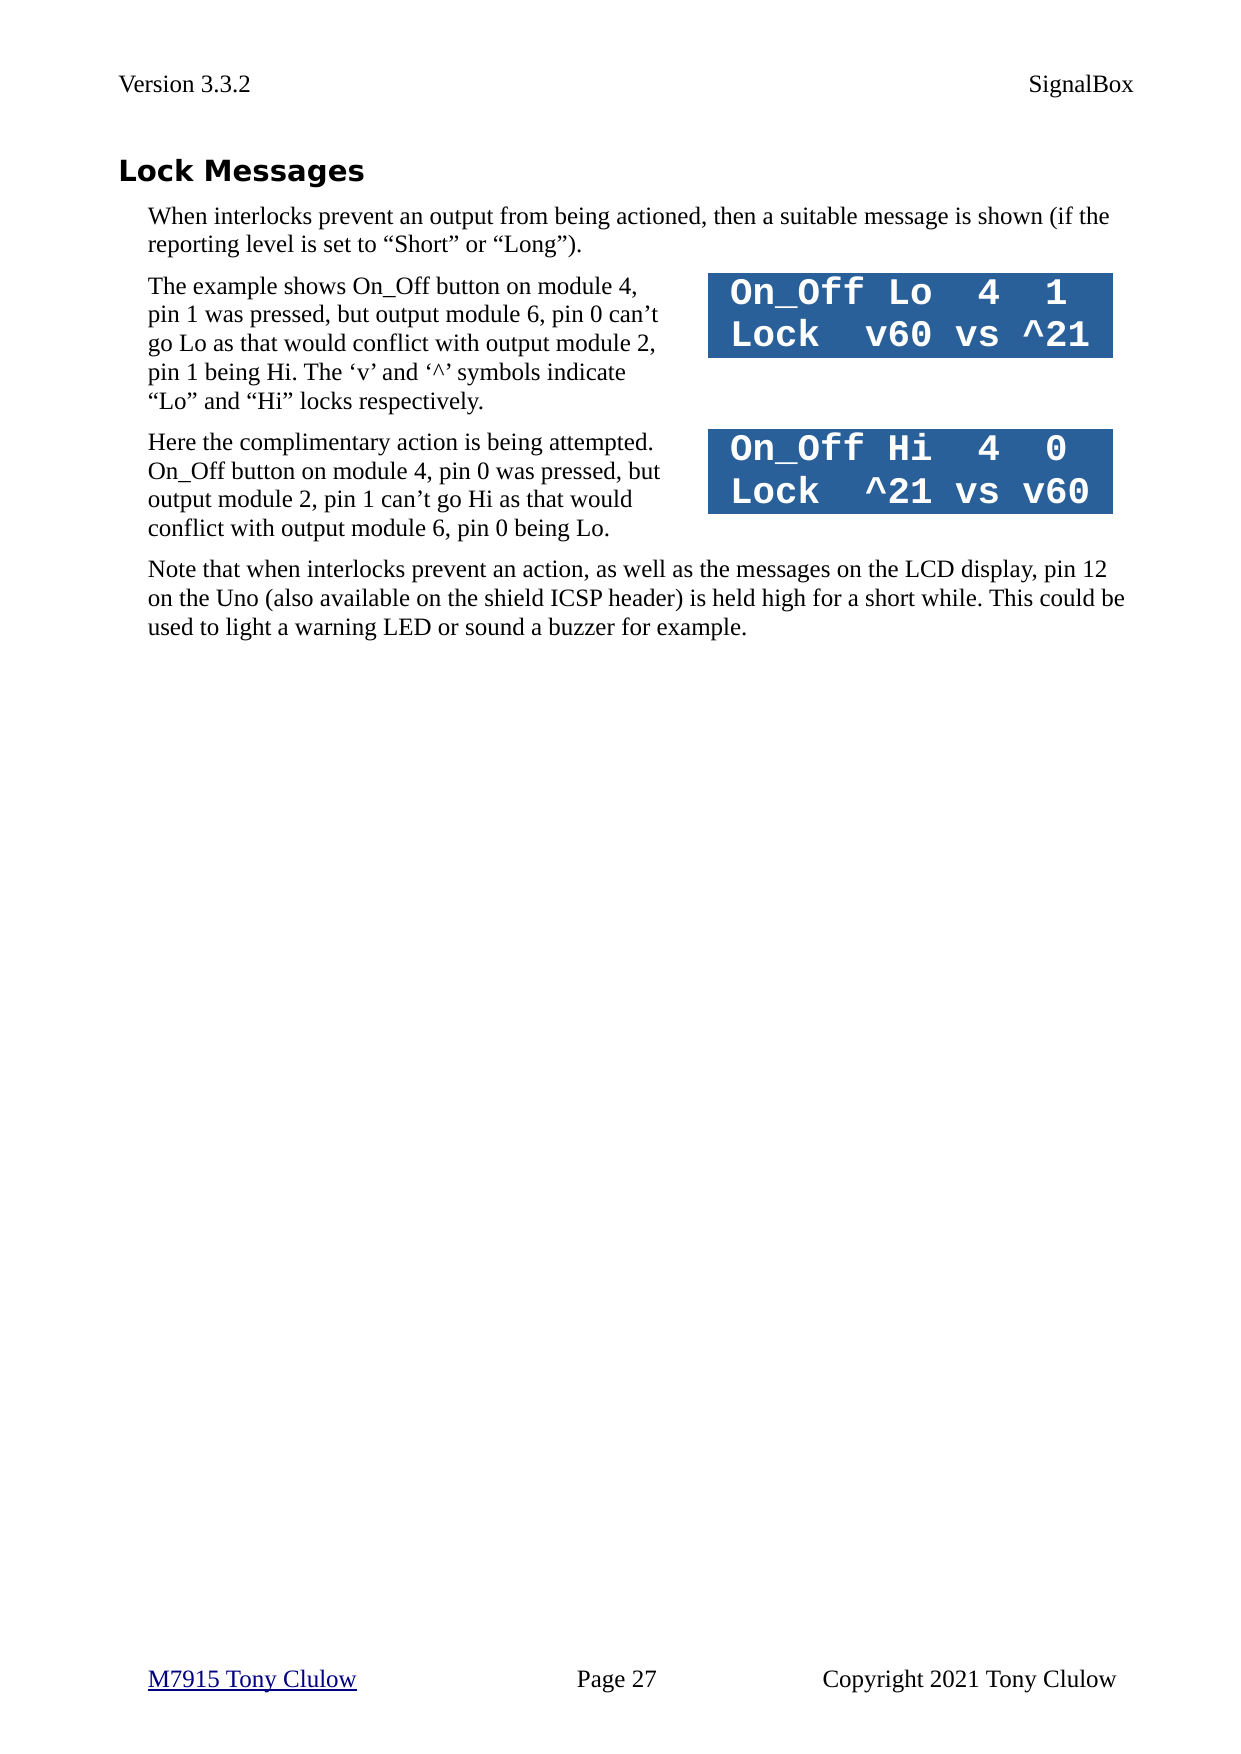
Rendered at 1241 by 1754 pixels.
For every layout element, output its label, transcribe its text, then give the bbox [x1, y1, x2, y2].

subtitle Lock Messages [118, 154, 1134, 188]
text When interlocks prevent an output from being actioned, then a suitable message is shown (if the reporting level is set to “Short” or “Long”). [148, 201, 1134, 258]
text The example shows On_Off button on module 4, pin 1 was pressed, but output module 6, pin 0 can’t go Lo as that would conflict with output module 2, pin 1 being Hi. The ‘v’ and ‘^’ symbols indicate “Lo” and “Hi” locks respectively. [148, 271, 1134, 414]
text Here the complimentary action is being attempted. On_Off button on module 4, pin 0 was pressed, but output module 2, pin 1 can’t go Hi as that would conflict with output module 6, pin 0 being Lo. [148, 427, 1134, 542]
text Note that when interlocks prevent an action, as well as the messages on the LCD display, pin 12 on the Uno (also available on the shield ICSP header) is held high for a short while. This could be used to light a warning LED or sound a buzzer for example. [148, 554, 1134, 641]
